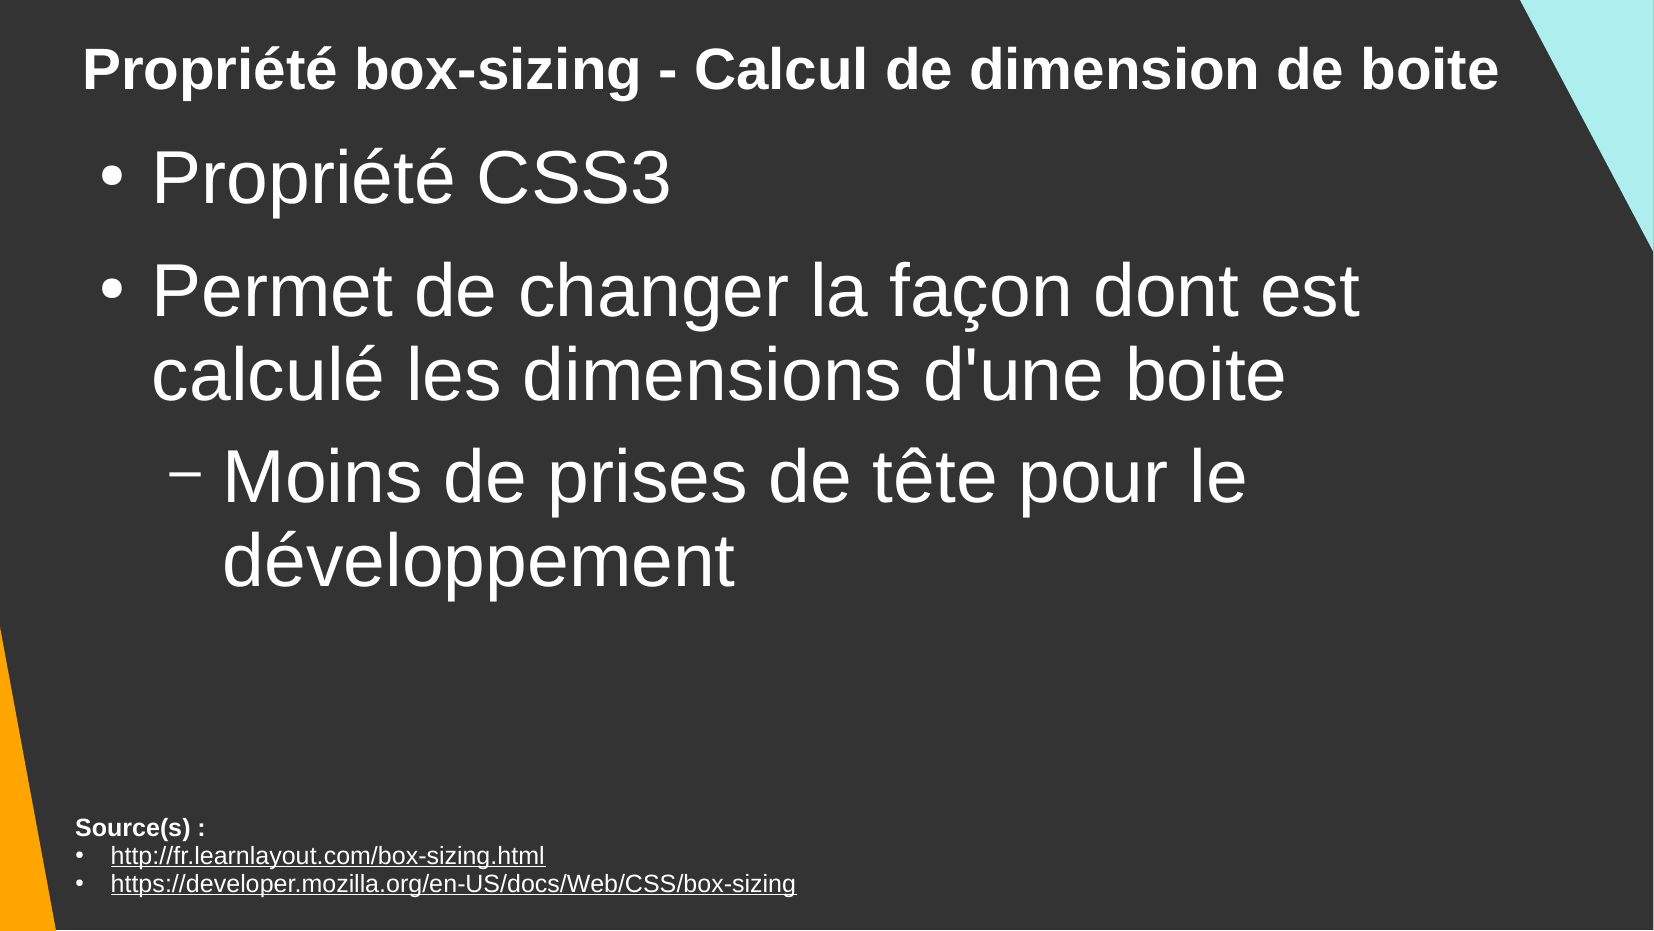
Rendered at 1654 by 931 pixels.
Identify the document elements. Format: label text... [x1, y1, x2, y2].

title Propriété box-sizing - Calcul de dimension de boite [82, 37, 1571, 107]
list Propriété CSS3 Permet de changer la façon dont est calculé les dimensions d'une boite Moins de prises de tête pour le développement [80, 135, 1605, 626]
text_box [1520, 0, 1654, 254]
text_box [0, 627, 57, 931]
text_box Source(s) : http://fr.learnlayout.com/box-sizing.html https://developer.mozilla.org/en-US/docs/Web/CSS/box-sizing [60, 806, 1546, 906]
